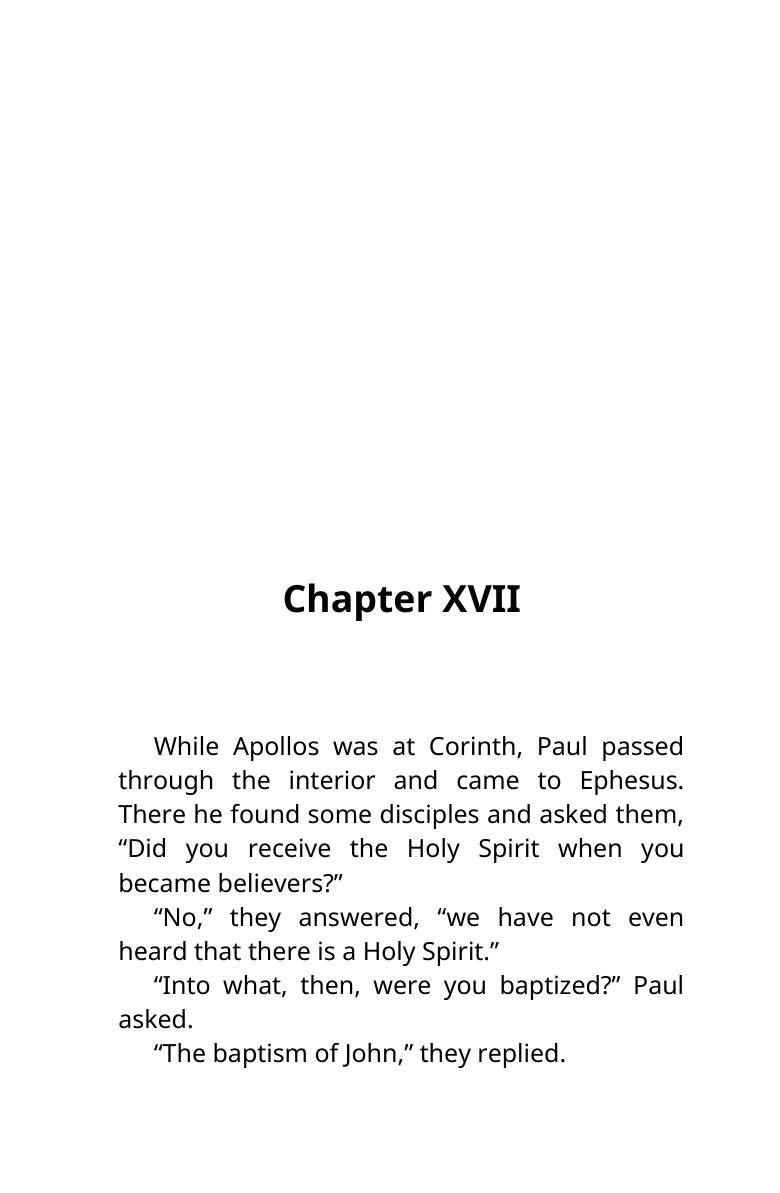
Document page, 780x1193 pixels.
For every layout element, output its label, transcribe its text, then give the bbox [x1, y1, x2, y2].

text “Into what, then, were you baptized?” Paul asked. [118, 967, 685, 1036]
text While Apollos was at Corinth, Paul passed through the interior and came to Ephesus. There he found some disciples and asked them, “Did you receive the Holy Spirit when you became believers?” [118, 729, 685, 899]
text “No,” they answered, “we have not even heard that there is a Holy Spirit.” [118, 899, 685, 967]
subtitle Chapter XVII [118, 572, 685, 623]
text “The baptism of John,” they replied. [118, 1036, 685, 1069]
